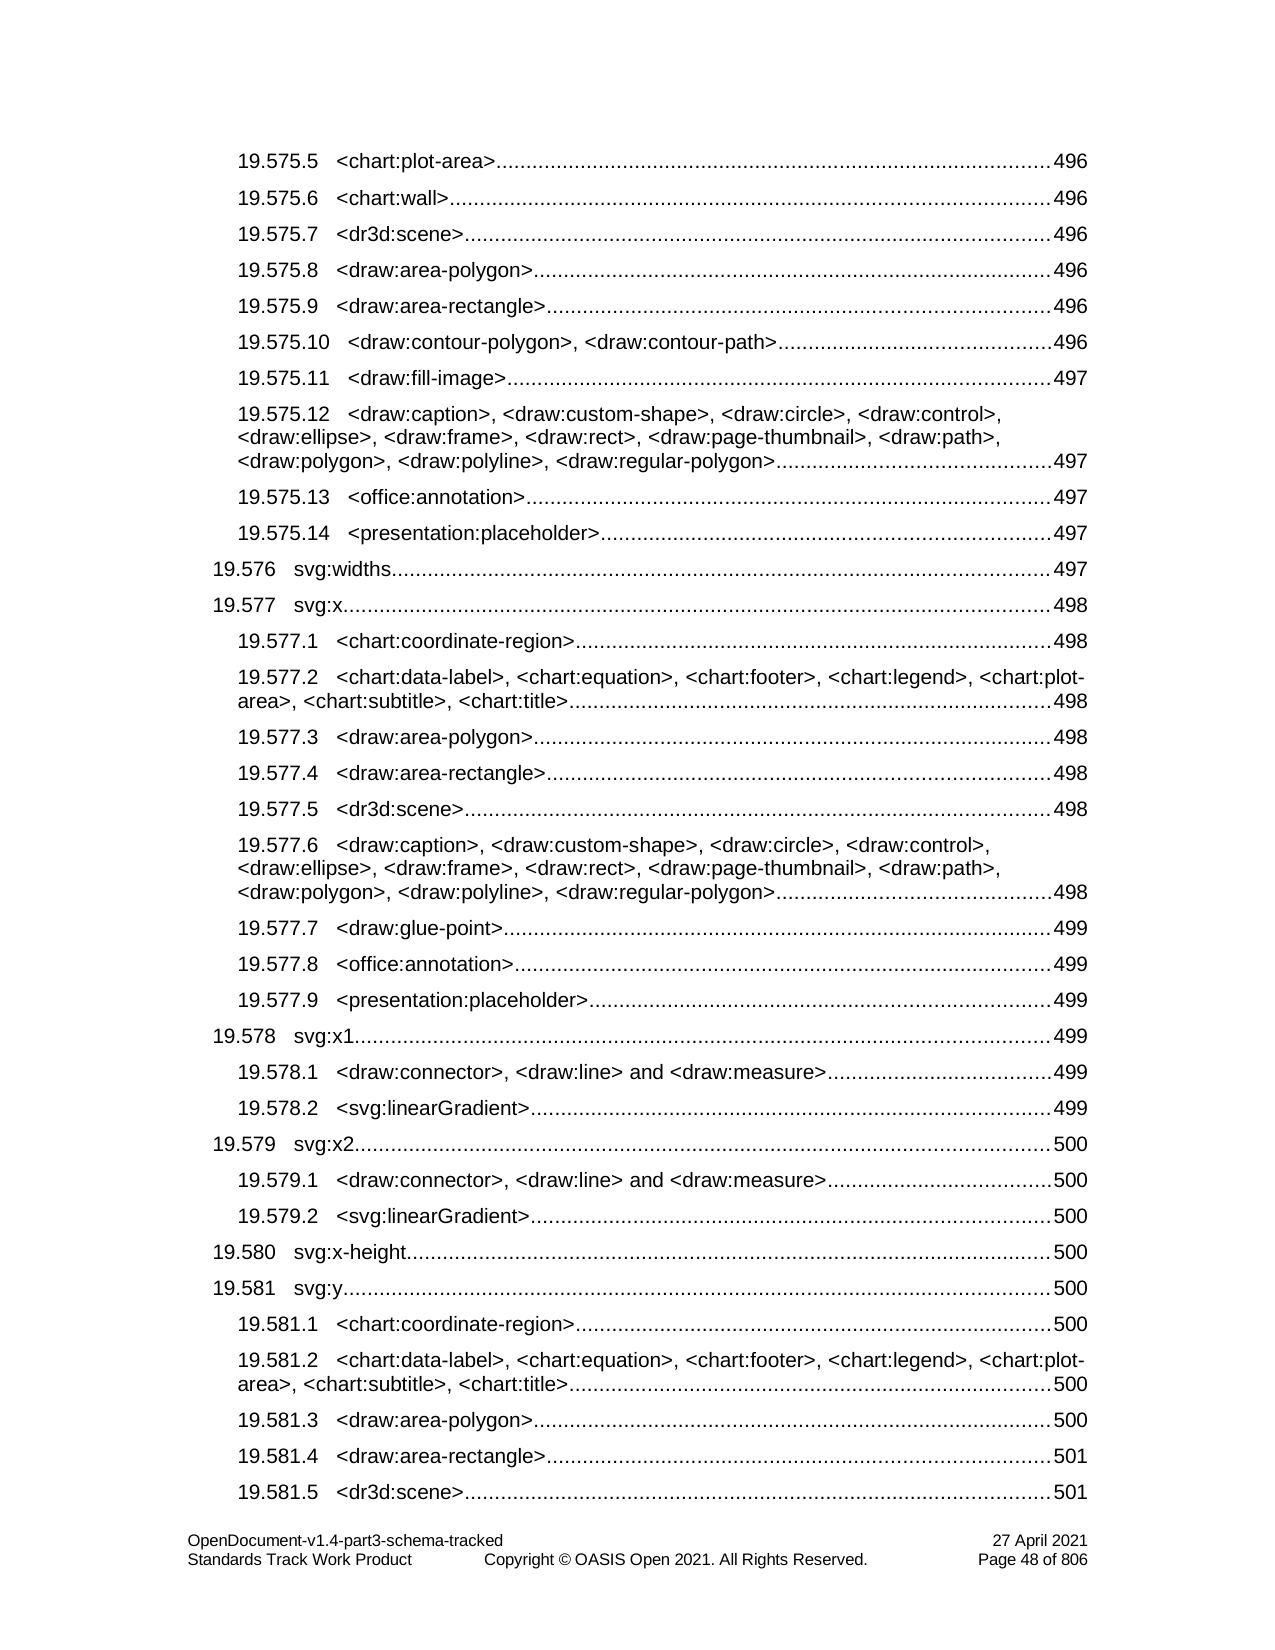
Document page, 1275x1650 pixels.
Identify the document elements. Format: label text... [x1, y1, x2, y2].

text 19.581.2 <chart:data-label>, <chart:equation>, <chart:footer>, <chart:legend>, <chart:plot-area>, <chart:subtitle>, <chart:title> 500 [237, 1349, 1088, 1396]
text 19.577.5 <dr3d:scene> 498 [237, 797, 1088, 821]
text 19.577.2 <chart:data-label>, <chart:equation>, <chart:footer>, <chart:legend>, <chart:plot-area>, <chart:subtitle>, <chart:title> 498 [237, 666, 1088, 713]
text 19.579.2 <svg:linearGradient> 500 [237, 1205, 1088, 1228]
text 19.577.7 <draw:glue-point> 499 [237, 916, 1088, 940]
text 19.575.8 <draw:area-polygon> 496 [237, 258, 1088, 282]
text 19.577.9 <presentation:placeholder> 499 [237, 988, 1088, 1012]
text 19.581.3 <draw:area-polygon> 500 [237, 1408, 1088, 1432]
text 19.581.4 <draw:area-rectangle> 501 [237, 1444, 1088, 1468]
text 19.578.1 <draw:connector>, <draw:line> and <draw:measure> 499 [237, 1061, 1088, 1084]
text 19.579 svg:x2 500 [212, 1133, 1088, 1156]
text 19.575.12 <draw:caption>, <draw:custom-shape>, <draw:circle>, <draw:control>, <draw:ellipse>, <draw:frame>, <draw:rect>, <draw:page-thumbnail>, <draw:path>, <draw:polygon>, <draw:polyline>, <draw:regular-polygon> 497 [237, 402, 1088, 473]
text 19.577 svg:x 498 [212, 593, 1088, 617]
text 19.577.3 <draw:area-polygon> 498 [237, 725, 1088, 749]
text 19.578.2 <svg:linearGradient> 499 [237, 1097, 1088, 1120]
text 19.575.11 <draw:fill-image> 497 [237, 366, 1088, 390]
text 19.575.5 <chart:plot-area> 496 [237, 150, 1088, 173]
text 19.581.1 <chart:coordinate-region> 500 [237, 1313, 1088, 1336]
text 19.581.5 <dr3d:scene> 501 [237, 1481, 1088, 1504]
text 19.580 svg:x-height 500 [212, 1241, 1088, 1264]
text 19.577.6 <draw:caption>, <draw:custom-shape>, <draw:circle>, <draw:control>, <draw:ellipse>, <draw:frame>, <draw:rect>, <draw:page-thumbnail>, <draw:path>, <draw:polygon>, <draw:polyline>, <draw:regular-polygon> 498 [237, 833, 1088, 904]
text 19.581 svg:y 500 [212, 1277, 1088, 1300]
text 19.577.8 <office:annotation> 499 [237, 952, 1088, 976]
text 19.577.4 <draw:area-rectangle> 498 [237, 761, 1088, 785]
text 19.575.7 <dr3d:scene> 496 [237, 222, 1088, 246]
text 19.575.6 <chart:wall> 496 [237, 186, 1088, 209]
text 19.575.13 <office:annotation> 497 [237, 485, 1088, 509]
text 19.575.14 <presentation:placeholder> 497 [237, 521, 1088, 545]
text 19.575.9 <draw:area-rectangle> 496 [237, 294, 1088, 318]
text 19.578 svg:x1 499 [212, 1024, 1088, 1048]
text 19.576 svg:widths 497 [212, 557, 1088, 581]
text 19.579.1 <draw:connector>, <draw:line> and <draw:measure> 500 [237, 1169, 1088, 1192]
text 19.577.1 <chart:coordinate-region> 498 [237, 629, 1088, 653]
text 19.575.10 <draw:contour-polygon>, <draw:contour-path> 496 [237, 330, 1088, 354]
